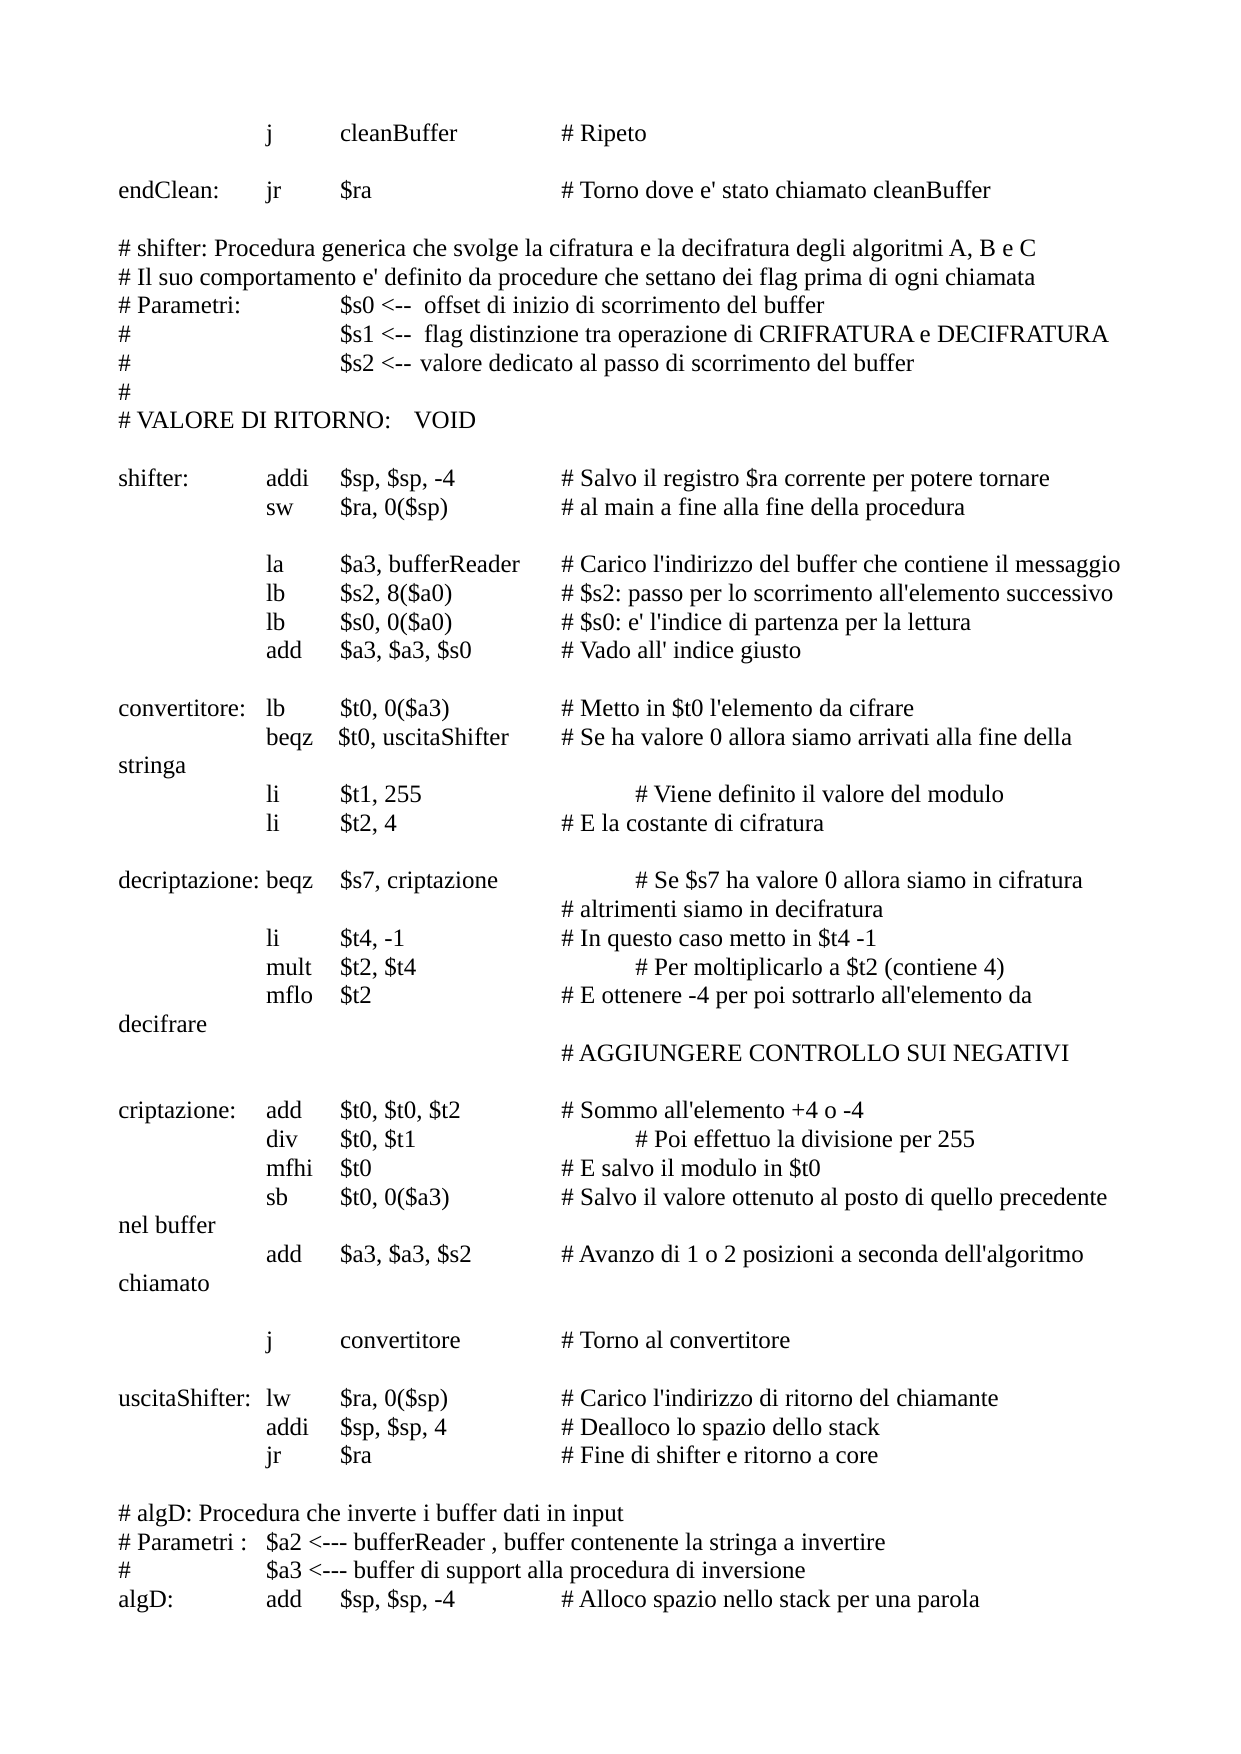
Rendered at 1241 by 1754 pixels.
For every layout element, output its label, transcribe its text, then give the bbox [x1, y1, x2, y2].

text sw $ra, 0($sp) # al main a fine alla fine della procedura [118, 492, 1122, 521]
text criptazione: add $t0, $t0, $t2 # Sommo all'elemento +4 o -4 [118, 1096, 1122, 1124]
text div $t0, $t1 # Poi effettuo la divisione per 255 [118, 1124, 1122, 1153]
text j convertitore # Torno al convertitore [118, 1326, 1122, 1354]
text li $t2, 4 # E la costante di cifratura [118, 808, 1122, 837]
text mflo $t2 # E ottenere -4 per poi sottrarlo all'elemento da decifrare [118, 981, 1122, 1038]
text # algD: Procedura che inverte i buffer dati in input [118, 1498, 1122, 1527]
text j cleanBuffer # Ripeto [118, 118, 1122, 147]
text addi $sp, $sp, 4 # Dealloco lo spazio dello stack [118, 1412, 1122, 1441]
text mult $t2, $t4 # Per moltiplicarlo a $t2 (contiene 4) [118, 952, 1122, 981]
text # shifter: Procedura generica che svolge la cifratura e la decifratura degli algoritmi A, B e C [118, 233, 1122, 262]
text jr $ra # Fine di shifter e ritorno a core [118, 1441, 1122, 1469]
text algD: add $sp, $sp, -4 # Alloco spazio nello stack per una parola [118, 1584, 1122, 1613]
text # [118, 377, 1122, 406]
text # $s2 <-- valore dedicato al passo di scorrimento del buffer [118, 348, 1122, 377]
text # Il suo comportamento e' definito da procedure che settano dei flag prima di ogni chiamata [118, 262, 1122, 291]
text # VALORE DI RITORNO: VOID [118, 406, 1122, 434]
text # Parametri: $s0 <-- offset di inizio di scorrimento del buffer [118, 291, 1122, 319]
text lb $s2, 8($a0) # $s2: passo per lo scorrimento all'elemento successivo [118, 578, 1122, 607]
text sb $t0, 0($a3) # Salvo il valore ottenuto al posto di quello precedente nel buffer [118, 1182, 1122, 1239]
text # $a3 <--- buffer di support alla procedura di inversione [118, 1556, 1122, 1584]
text # AGGIUNGERE CONTROLLO SUI NEGATIVI [118, 1038, 1122, 1067]
text add $a3, $a3, $s0 # Vado all' indice giusto [118, 636, 1122, 664]
text uscitaShifter: lw $ra, 0($sp) # Carico l'indirizzo di ritorno del chiamante [118, 1383, 1122, 1412]
text lb $s0, 0($a0) # $s0: e' l'indice di partenza per la lettura [118, 607, 1122, 636]
text convertitore: lb $t0, 0($a3) # Metto in $t0 l'elemento da cifrare [118, 693, 1122, 722]
text shifter: addi $sp, $sp, -4 # Salvo il registro $ra corrente per potere tornare [118, 463, 1122, 492]
text endClean: jr $ra # Torno dove e' stato chiamato cleanBuffer [118, 176, 1122, 204]
text mfhi $t0 # E salvo il modulo in $t0 [118, 1153, 1122, 1182]
text beqz $t0, uscitaShifter # Se ha valore 0 allora siamo arrivati alla fine della stringa [118, 722, 1122, 779]
text la $a3, bufferReader # Carico l'indirizzo del buffer che contiene il messaggio [118, 549, 1122, 578]
text # $s1 <-- flag distinzione tra operazione di CRIFRATURA e DECIFRATURA [118, 319, 1122, 348]
text decriptazione: beqz $s7, criptazione # Se $s7 ha valore 0 allora siamo in cifratura [118, 866, 1122, 894]
text # altrimenti siamo in decifratura [118, 894, 1122, 923]
text li $t1, 255 # Viene definito il valore del modulo [118, 779, 1122, 808]
text li $t4, -1 # In questo caso metto in $t4 -1 [118, 923, 1122, 952]
text # Parametri : $a2 <--- bufferReader , buffer contenente la stringa a invertire [118, 1527, 1122, 1556]
text add $a3, $a3, $s2 # Avanzo di 1 o 2 posizioni a seconda dell'algoritmo chiamato [118, 1239, 1122, 1297]
